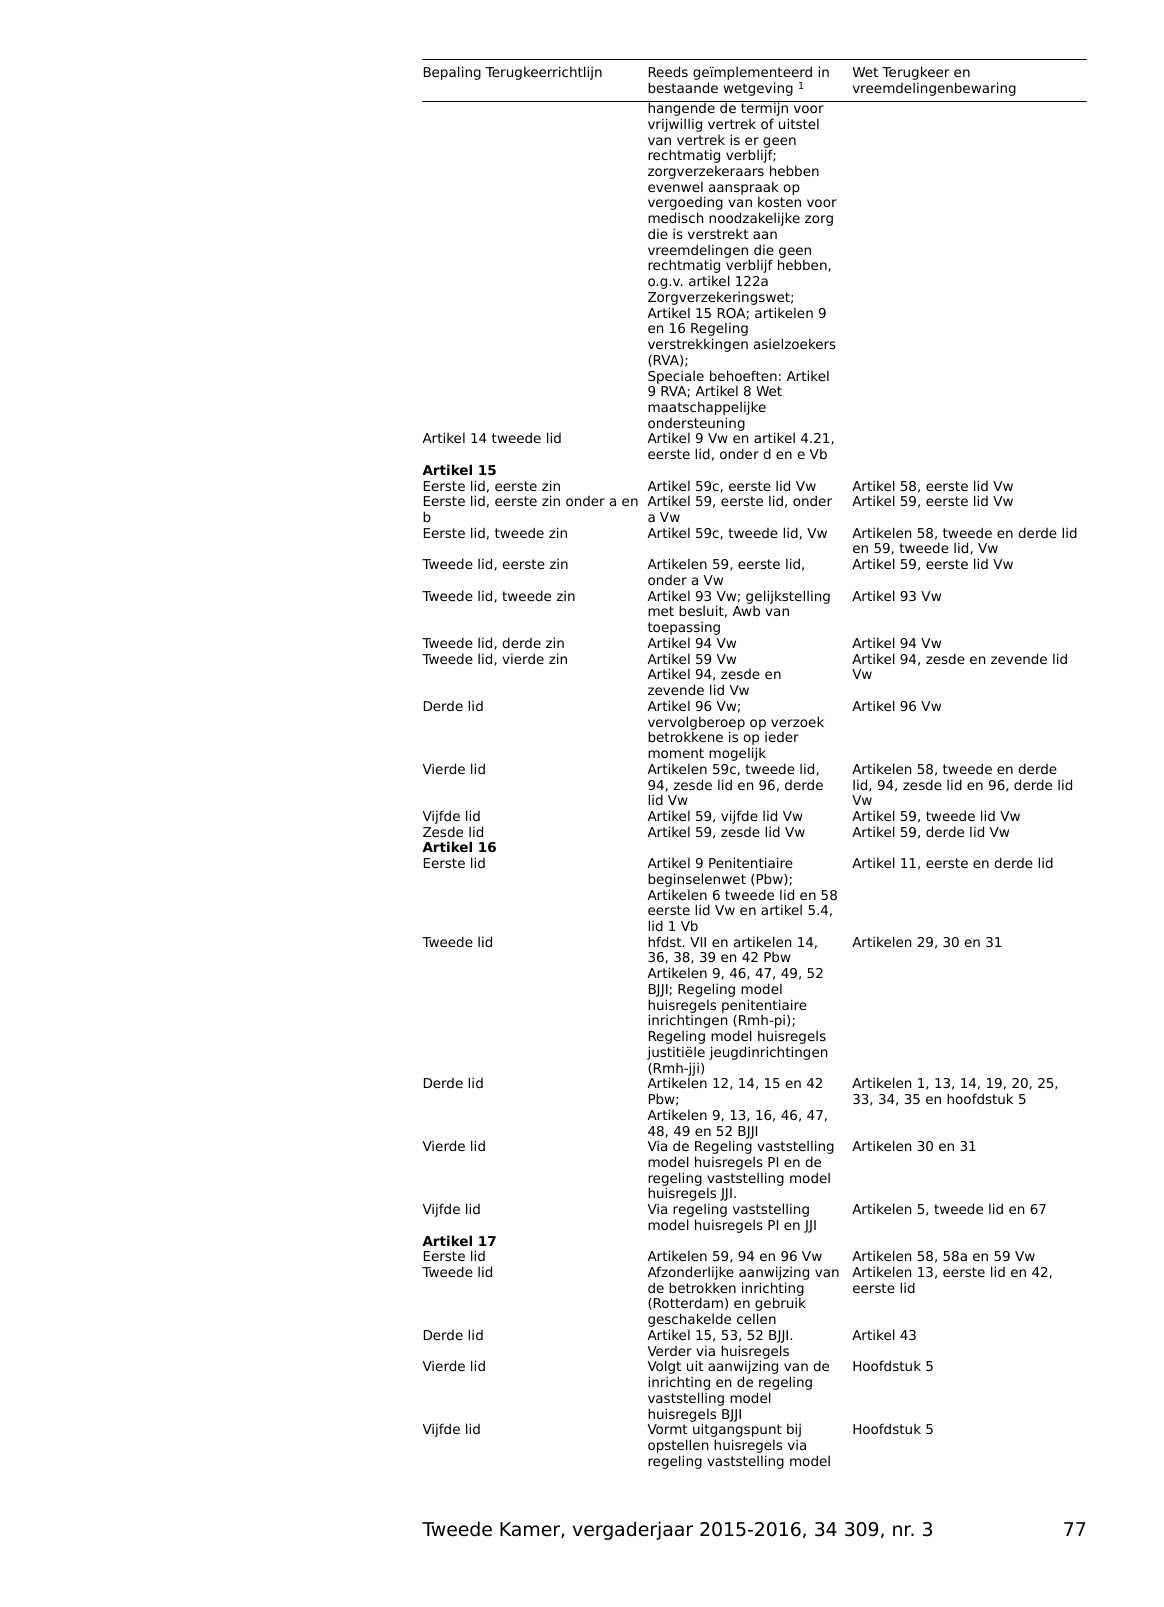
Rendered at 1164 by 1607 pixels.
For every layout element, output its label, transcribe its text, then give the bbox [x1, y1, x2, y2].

table_cell [846, 431, 1087, 463]
table_cell Artikel 59c, eerste lid Vw [641, 479, 846, 494]
table_cell Vierde lid [422, 1139, 641, 1202]
table_cell Artikelen 59, 94 en 96 Vw [641, 1249, 846, 1265]
table_cell Artikel 59, eerste lid Vw [846, 494, 1087, 526]
table_cell Artikel 93 Vw; gelijkstelling met besluit, Awb van toepassing [641, 589, 846, 636]
table_cell [641, 840, 846, 856]
table_cell Derde lid [422, 1076, 641, 1139]
table_cell Artikelen 59, eerste lid, onder a Vw [641, 557, 846, 588]
table_cell Tweede lid, eerste zin [422, 557, 641, 588]
table_cell Tweede lid, derde zin [422, 636, 641, 651]
table_cell Artikel 59, eerste lid, onder a Vw [641, 494, 846, 526]
table_cell Artikel 59, tweede lid Vw [846, 809, 1087, 824]
table_cell Artikel 59, zesde lid Vw [641, 825, 846, 840]
table_cell Tweede lid [422, 935, 641, 1076]
table_cell Artikelen 12, 14, 15 en 42 Pbw; Artikelen 9, 13, 16, 46, 47, 48, 49 en 52 BJJI [641, 1076, 846, 1139]
table_cell Artikelen 29, 30 en 31 [846, 935, 1087, 1076]
table_cell Tweede lid, tweede zin [422, 589, 641, 636]
table_header Bepaling Terugkeerrichtlijn [422, 60, 641, 101]
table_cell Vierde lid [422, 1359, 641, 1422]
table_cell Artikel 16 [422, 840, 641, 856]
table_cell Vijfde lid [422, 809, 641, 824]
table_cell [846, 840, 1087, 856]
table_cell [846, 463, 1087, 478]
table_cell Artikel 11, eerste en derde lid [846, 856, 1087, 934]
table_cell Volgt uit aanwijzing van de inrichting en de regeling vaststelling model huisregels BJJI [641, 1359, 846, 1422]
table_cell Artikel 14 tweede lid [422, 431, 641, 463]
table_cell Artikelen 13, eerste lid en 42, eerste lid [846, 1265, 1087, 1328]
table_cell [641, 463, 846, 478]
table_cell Eerste lid, eerste zin onder a en b [422, 494, 641, 526]
table_header Reeds geïmplementeerd in bestaande wetgeving 1 [641, 60, 846, 101]
table_cell Vormt uitgangspunt bij opstellen huisregels via regeling vaststelling model [641, 1422, 846, 1469]
table_cell Via regeling vaststelling model huisregels PI en JJI [641, 1202, 846, 1233]
table_cell Artikel 15, 53, 52 BJJI. Verder via huisregels [641, 1328, 846, 1359]
table_cell Artikelen 30 en 31 [846, 1139, 1087, 1202]
table_cell Artikel 15 [422, 463, 641, 478]
table_cell Tweede lid [422, 1265, 641, 1328]
table_cell Artikelen 59c, tweede lid, 94, zesde lid en 96, derde lid Vw [641, 762, 846, 809]
table_cell Artikel 59, eerste lid Vw [846, 557, 1087, 588]
table_cell Artikel 94, zesde en zevende lid Vw [846, 651, 1087, 699]
table_cell Hoofdstuk 5 [846, 1359, 1087, 1422]
table_cell Vierde lid [422, 762, 641, 809]
table_cell hangende de termijn voor vrijwillig vertrek of uitstel van vertrek is er geen rechtmatig verblijf; zorgverzekeraars hebben evenwel aanspraak op vergoeding van kosten voor medisch noodzakelijke zorg die is verstrekt aan vreemdelingen die geen rechtmatig verblijf hebben, o.g.v. artikel 122a Zorgverzekeringswet; Artikel 15 ROA; artikelen 9 en 16 Regeling verstrekkingen asielzoekers (RVA); Speciale behoeften: Artikel 9 RVA; Artikel 8 Wet maatschappelijke ondersteuning [641, 102, 846, 431]
table_cell Eerste lid [422, 856, 641, 934]
table_cell Via de Regeling vaststelling model huisregels PI en de regeling vaststelling model huisregels JJI. [641, 1139, 846, 1202]
table_cell Artikel 59c, tweede lid, Vw [641, 526, 846, 557]
table_cell Artikelen 58, tweede en derde lid, 94, zesde lid en 96, derde lid Vw [846, 762, 1087, 809]
table_cell Artikel 59, derde lid Vw [846, 825, 1087, 840]
table_cell Hoofdstuk 5 [846, 1422, 1087, 1469]
table_cell Tweede lid, vierde zin [422, 651, 641, 699]
table_cell Afzonderlijke aanwijzing van de betrokken inrichting (Rotterdam) en gebruik geschakelde cellen [641, 1265, 846, 1328]
table_cell Artikel 17 [422, 1234, 641, 1249]
table_cell Artikel 59, vijfde lid Vw [641, 809, 846, 824]
table_cell Artikel 93 Vw [846, 589, 1087, 636]
table_cell Artikel 96 Vw; vervolgberoep op verzoek betrokkene is op ieder moment mogelijk [641, 699, 846, 762]
table_cell Artikel 9 Penitentiaire beginselenwet (Pbw); Artikelen 6 tweede lid en 58 eerste lid Vw en artikel 5.4, lid 1 Vb [641, 856, 846, 934]
table_cell Artikel 43 [846, 1328, 1087, 1359]
table_cell Derde lid [422, 1328, 641, 1359]
table_cell Vijfde lid [422, 1202, 641, 1233]
table_cell [641, 1234, 846, 1249]
table_cell Eerste lid, eerste zin [422, 479, 641, 494]
table_cell [846, 1234, 1087, 1249]
table_cell Artikel 94 Vw [641, 636, 846, 651]
table_cell Artikelen 58, tweede en derde lid en 59, tweede lid, Vw [846, 526, 1087, 557]
table_cell Artikel 94 Vw [846, 636, 1087, 651]
table_cell hfdst. VII en artikelen 14, 36, 38, 39 en 42 Pbw Artikelen 9, 46, 47, 49, 52 BJJI; Regeling model huisregels penitentiaire inrichtingen (Rmh-pi); Regeling model huisregels justitiële jeugdinrichtingen (Rmh-jji) [641, 935, 846, 1076]
table_cell Artikel 59 Vw Artikel 94, zesde en zevende lid Vw [641, 651, 846, 699]
table_cell Artikelen 1, 13, 14, 19, 20, 25, 33, 34, 35 en hoofdstuk 5 [846, 1076, 1087, 1139]
table_cell Artikelen 58, 58a en 59 Vw [846, 1249, 1087, 1265]
table_cell Eerste lid [422, 1249, 641, 1265]
table_header Wet Terugkeer en vreemdelingenbewaring [846, 60, 1087, 101]
table_cell Artikel 96 Vw [846, 699, 1087, 762]
table_cell Artikel 58, eerste lid Vw [846, 479, 1087, 494]
table_cell Artikelen 5, tweede lid en 67 [846, 1202, 1087, 1233]
table_cell [846, 102, 1087, 431]
table_cell Eerste lid, tweede zin [422, 526, 641, 557]
table_cell Zesde lid [422, 825, 641, 840]
table_cell [422, 102, 641, 431]
table_cell Vijfde lid [422, 1422, 641, 1469]
table_cell Artikel 9 Vw en artikel 4.21, eerste lid, onder d en e Vb [641, 431, 846, 463]
table_cell Derde lid [422, 699, 641, 762]
